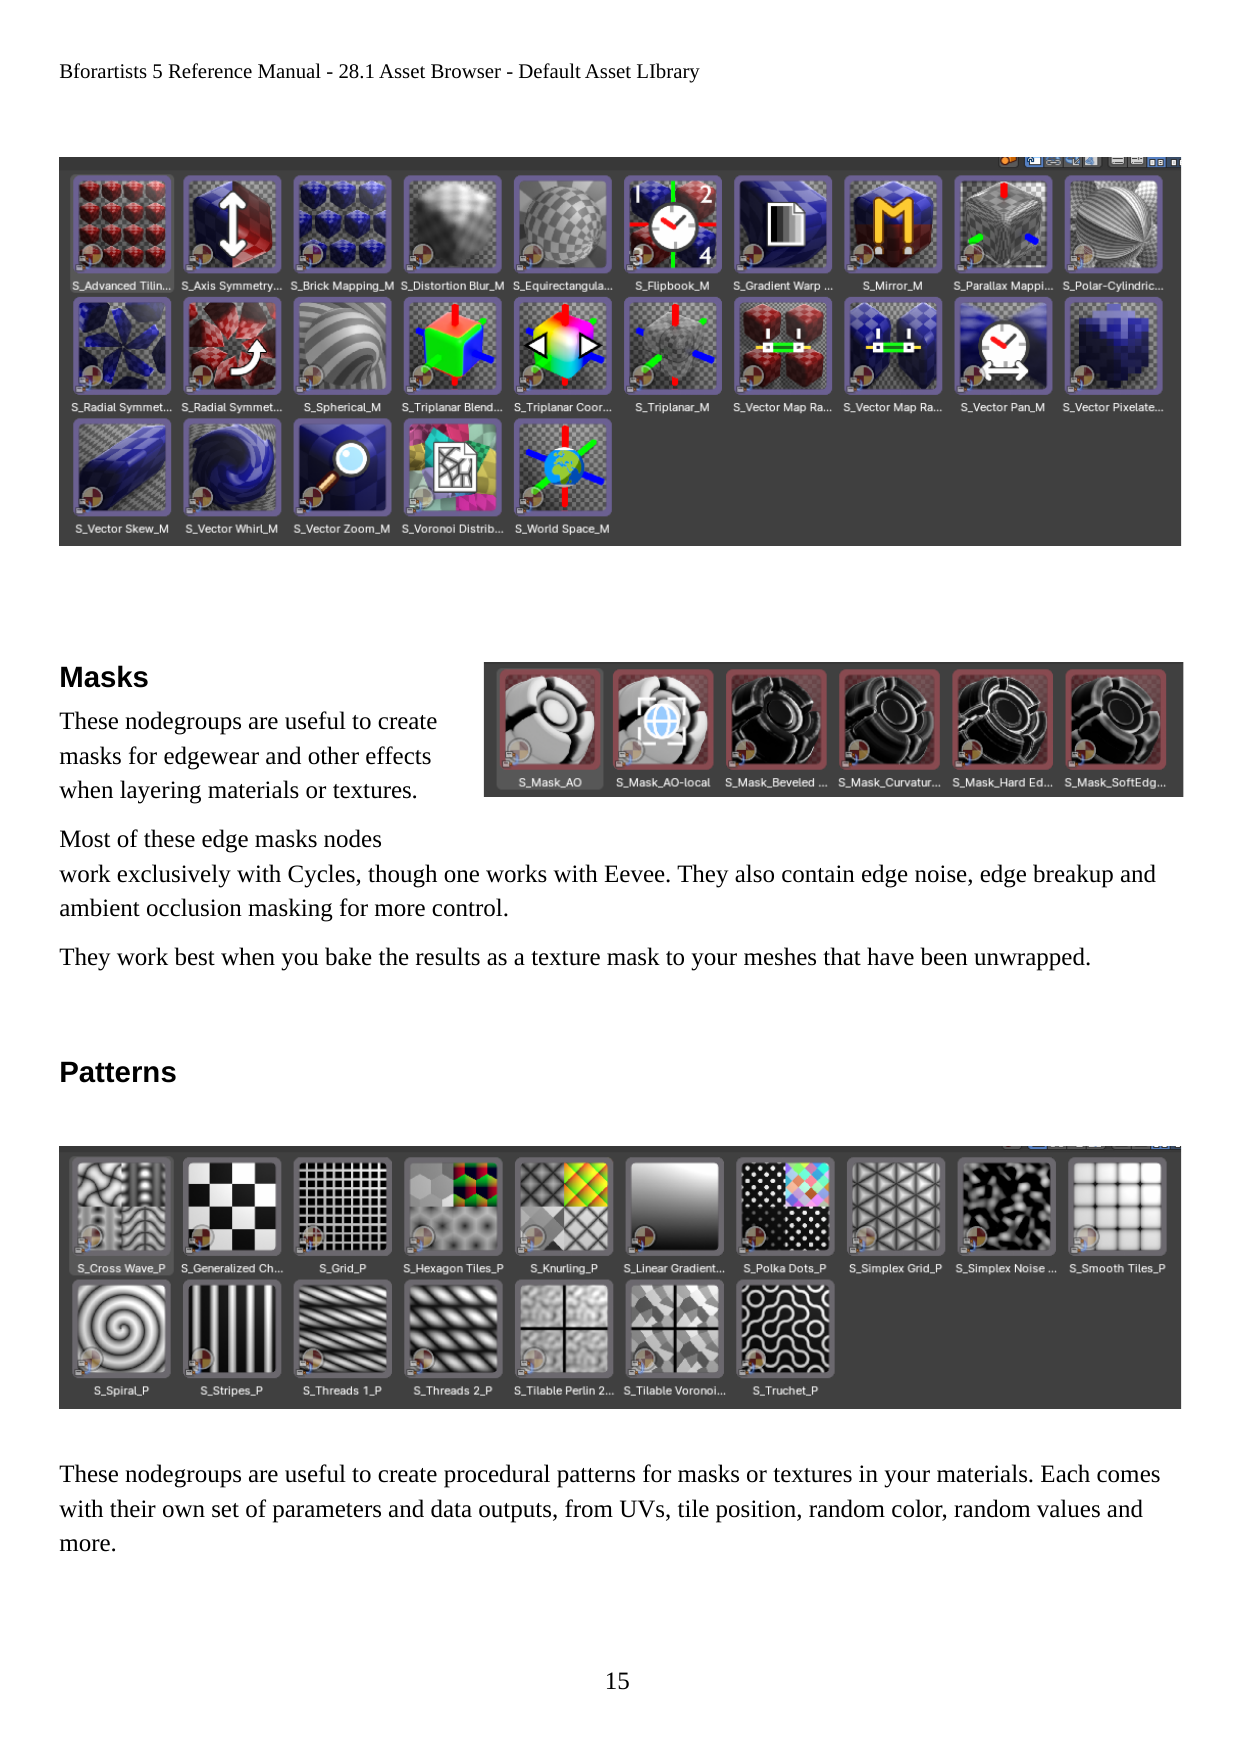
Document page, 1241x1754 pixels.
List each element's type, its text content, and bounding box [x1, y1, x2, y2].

picture [59, 157, 1182, 546]
picture [483, 662, 1184, 797]
text These nodegroups are useful to create procedural patterns for masks or textures in your materials. Each comes with their own set of parameters and data outputs, from UVs, tile position, random color, random values and more. [59, 1409, 1181, 1557]
subtitle Patterns [59, 1055, 1181, 1089]
subtitle Masks [59, 660, 1181, 694]
picture [59, 1146, 1182, 1409]
text [59, 1101, 1181, 1146]
text They work best when you bake the results as a texture mask to your meshes that have been unwrapped. [59, 942, 1181, 971]
text These nodegroups are useful to create masks for edgewear and other effects when layering materials or textures. [59, 706, 1181, 804]
text Most of these edge masks nodes work exclusively with Cycles, though one works with Eevee. They also contain edge noise, edge breakup and ambient occlusion masking for more control. [59, 824, 1181, 922]
